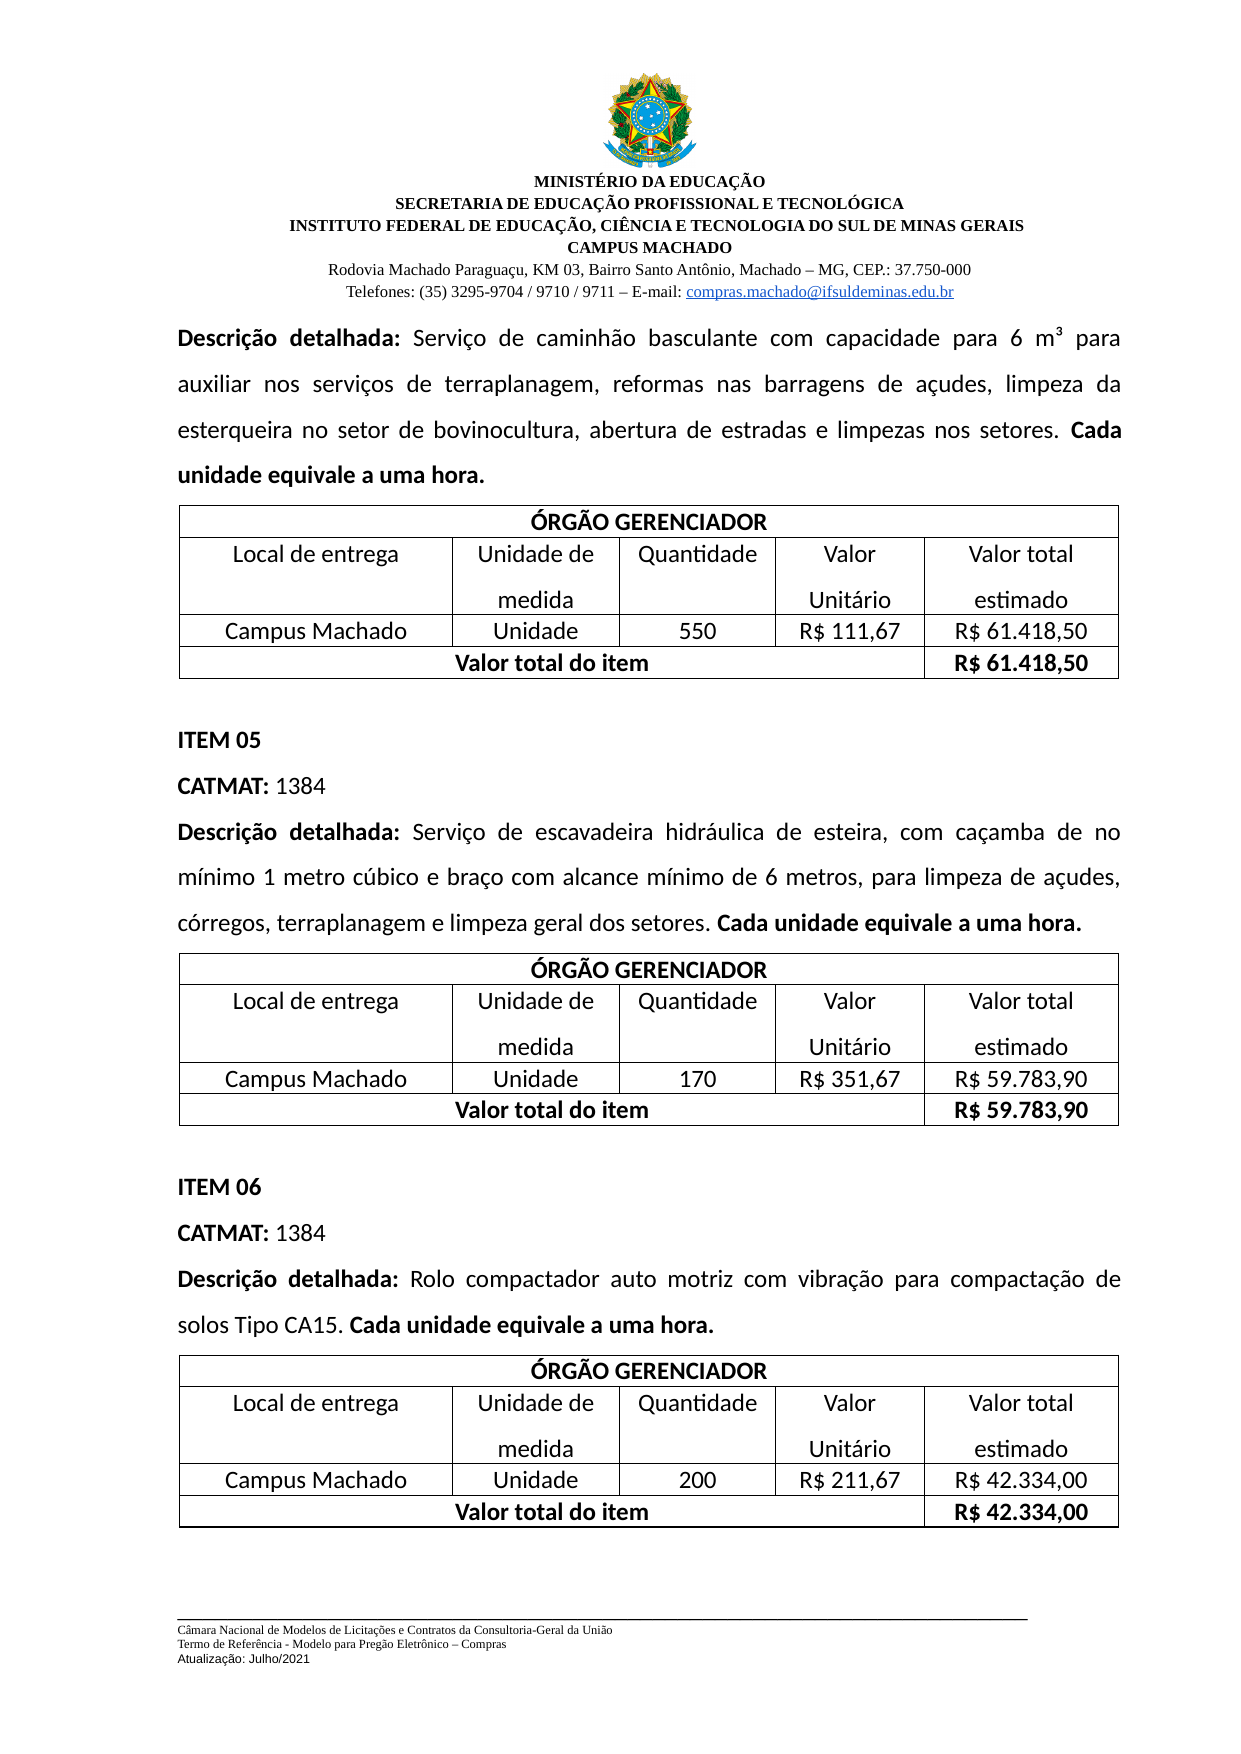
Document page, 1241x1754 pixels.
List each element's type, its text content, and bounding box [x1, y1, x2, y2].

table_cell Unidade [453, 615, 619, 646]
table_header ÓRGÃO GERENCIADOR [180, 1356, 1118, 1386]
table_cell Quantidade [620, 1387, 775, 1463]
table_cell Campus Machado [180, 615, 452, 646]
table_cell Quantidade [620, 538, 775, 614]
table_cell Campus Machado [180, 1063, 452, 1093]
table_cell Valor total estimado [925, 985, 1118, 1062]
table_cell Valor Unitário [776, 985, 924, 1062]
table_cell Valor Unitário [776, 538, 924, 614]
table_cell Unidade de medida [453, 538, 619, 614]
text Descrição detalhada: Serviço de caminhão basculante com capacidade para 6 m³ para auxiliar nos serviços de terraplanagem, reformas nas barragens de açudes, limpeza da esterqueira no setor de bovinocultura, abertura de estradas e limpezas nos setores. Cada unidade equivale a uma hora. [177, 322, 1122, 490]
text Descrição detalhada: Rolo compactador auto motriz com vibração para compactação de solos Tipo CA15. Cada unidade equivale a uma hora. [177, 1263, 1122, 1339]
text CATMAT: 1384 [177, 1217, 1122, 1248]
table_cell R$ 351,67 [776, 1063, 924, 1093]
text CATMAT: 1384 [177, 770, 1122, 800]
table_cell Local de entrega [180, 985, 452, 1062]
table_cell Quantidade [620, 985, 775, 1062]
text ITEM 06 [177, 1172, 1122, 1202]
table_cell Unidade [453, 1063, 619, 1093]
text Descrição detalhada: Serviço de escavadeira hidráulica de esteira, com caçamba de no mínimo 1 metro cúbico e braço com alcance mínimo de 6 metros, para limpeza de açudes, córregos, terraplanagem e limpeza geral dos setores. Cada unidade equivale a uma hora. [177, 816, 1122, 938]
table_cell 550 [620, 615, 775, 646]
table_cell Valor total estimado [925, 538, 1118, 614]
table_cell Valor total do item [180, 1094, 924, 1125]
table_header ÓRGÃO GERENCIADOR [180, 954, 1118, 984]
table_cell Local de entrega [180, 538, 452, 614]
text ITEM 05 [177, 724, 1122, 755]
table_cell R$ 42.334,00 [925, 1496, 1118, 1526]
table_cell 170 [620, 1063, 775, 1093]
table_cell Valor Unitário [776, 1387, 924, 1463]
picture [603, 73, 697, 168]
picture [669, 149, 680, 155]
table_cell Valor total do item [180, 1496, 924, 1526]
picture [643, 163, 658, 168]
table_cell Unidade [453, 1464, 619, 1495]
table_cell R$ 61.418,50 [925, 615, 1118, 646]
table_cell R$ 59.783,90 [925, 1063, 1118, 1093]
table_cell Local de entrega [180, 1387, 452, 1463]
table_cell R$ 111,67 [776, 615, 924, 646]
table_cell Valor total estimado [925, 1387, 1118, 1463]
table_cell 200 [620, 1464, 775, 1495]
table_cell Campus Machado [180, 1464, 452, 1495]
table_cell R$ 211,67 [776, 1464, 924, 1495]
table_cell Unidade de medida [453, 1387, 619, 1463]
table_cell R$ 61.418,50 [925, 647, 1118, 677]
table_cell Valor total do item [180, 647, 924, 677]
table_cell Unidade de medida [453, 985, 619, 1062]
table_header ÓRGÃO GERENCIADOR [180, 506, 1118, 537]
table_cell R$ 42.334,00 [925, 1464, 1118, 1495]
table_cell R$ 59.783,90 [925, 1094, 1118, 1125]
